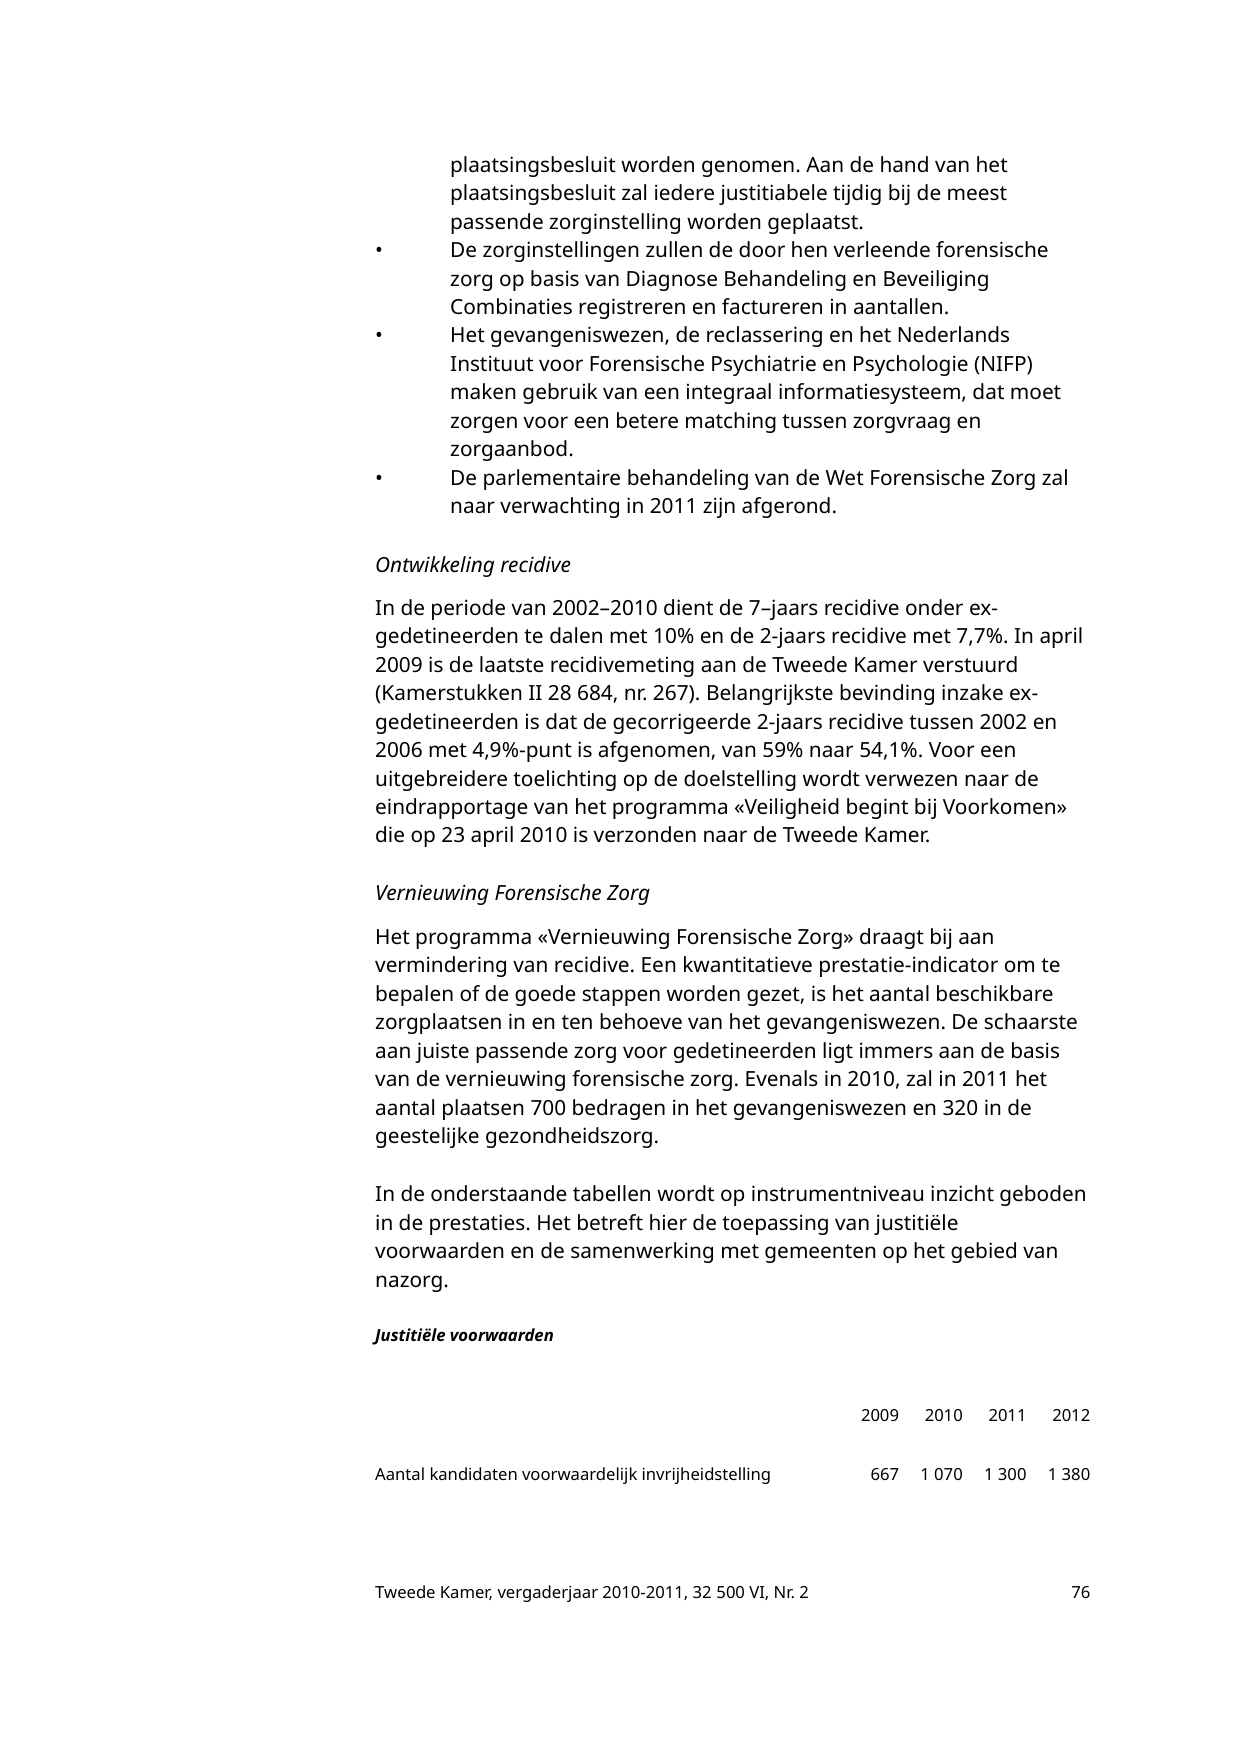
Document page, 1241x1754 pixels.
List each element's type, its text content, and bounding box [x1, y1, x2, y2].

text Vernieuwing Forensische Zorg [375, 878, 1090, 907]
text In de onderstaande tabellen wordt op instrumentniveau inzicht geboden in de prestaties. Het betreft hier de toepassing van justitiële voorwaarden en de samenwerking met gemeenten op het gebied van nazorg. [375, 1179, 1090, 1293]
list plaatsingsbesluit worden genomen. Aan de hand van het plaatsingsbesluit zal iedere justitiabele tijdig bij de meest passende zorginstelling worden geplaatst. [375, 150, 1090, 235]
table_cell 1 070 [899, 1462, 963, 1515]
table_header 2012 [1026, 1404, 1090, 1462]
table_cell 1 300 [963, 1462, 1026, 1515]
text Ontwikkeling recidive [375, 550, 1090, 578]
text Justitiële voorwaarden [375, 1323, 1090, 1346]
table_header 2009 [835, 1404, 899, 1462]
text Het programma «Vernieuwing Forensische Zorg» draagt bij aan vermindering van recidive. Een kwantitatieve prestatie-indicator om te bepalen of de goede stappen worden gezet, is het aantal beschikbare zorgplaatsen in en ten behoeve van het gevangeniswezen. De schaarste aan juiste passende zorg voor gedetineerden ligt immers aan de basis van de vernieuwing forensische zorg. Evenals in 2010, zal in 2011 het aantal plaatsen 700 bedragen in het gevangeniswezen en 320 in de geestelijke gezondheidszorg. [375, 922, 1090, 1149]
table_cell Aantal kandidaten voorwaardelijk invrijheidstelling [375, 1462, 835, 1515]
table_header 2011 [963, 1404, 1026, 1462]
list De parlementaire behandeling van de Wet Forensische Zorg zal naar verwachting in 2011 zijn afgerond. [375, 463, 1090, 520]
table_header 2010 [899, 1404, 963, 1462]
table_header [375, 1404, 835, 1462]
list Het gevangeniswezen, de reclassering en het Nederlands Instituut voor Forensische Psychiatrie en Psychologie (NIFP) maken gebruik van een integraal informatiesysteem, dat moet zorgen voor een betere matching tussen zorgvraag en zorgaanbod. [375, 321, 1090, 463]
text In de periode van 2002–2010 dient de 7–jaars recidive onder ex-gedetineerden te dalen met 10% en de 2-jaars recidive met 7,7%. In april 2009 is de laatste recidivemeting aan de Tweede Kamer verstuurd (Kamerstukken II 28 684, nr. 267). Belangrijkste bevinding inzake ex-gedetineerden is dat de gecorrigeerde 2-jaars recidive tussen 2002 en 2006 met 4,9%-punt is afgenomen, van 59% naar 54,1%. Voor een uitgebreidere toelichting op de doelstelling wordt verwezen naar de eindrapportage van het programma «Veiligheid begint bij Voorkomen» die op 23 april 2010 is verzonden naar de Tweede Kamer. [375, 593, 1090, 849]
table_cell 667 [835, 1462, 899, 1515]
list De zorginstellingen zullen de door hen verleende forensische zorg op basis van Diagnose Behandeling en Beveiliging Combinaties registreren en factureren in aantallen. [375, 235, 1090, 321]
table_cell 1 380 [1026, 1462, 1090, 1515]
